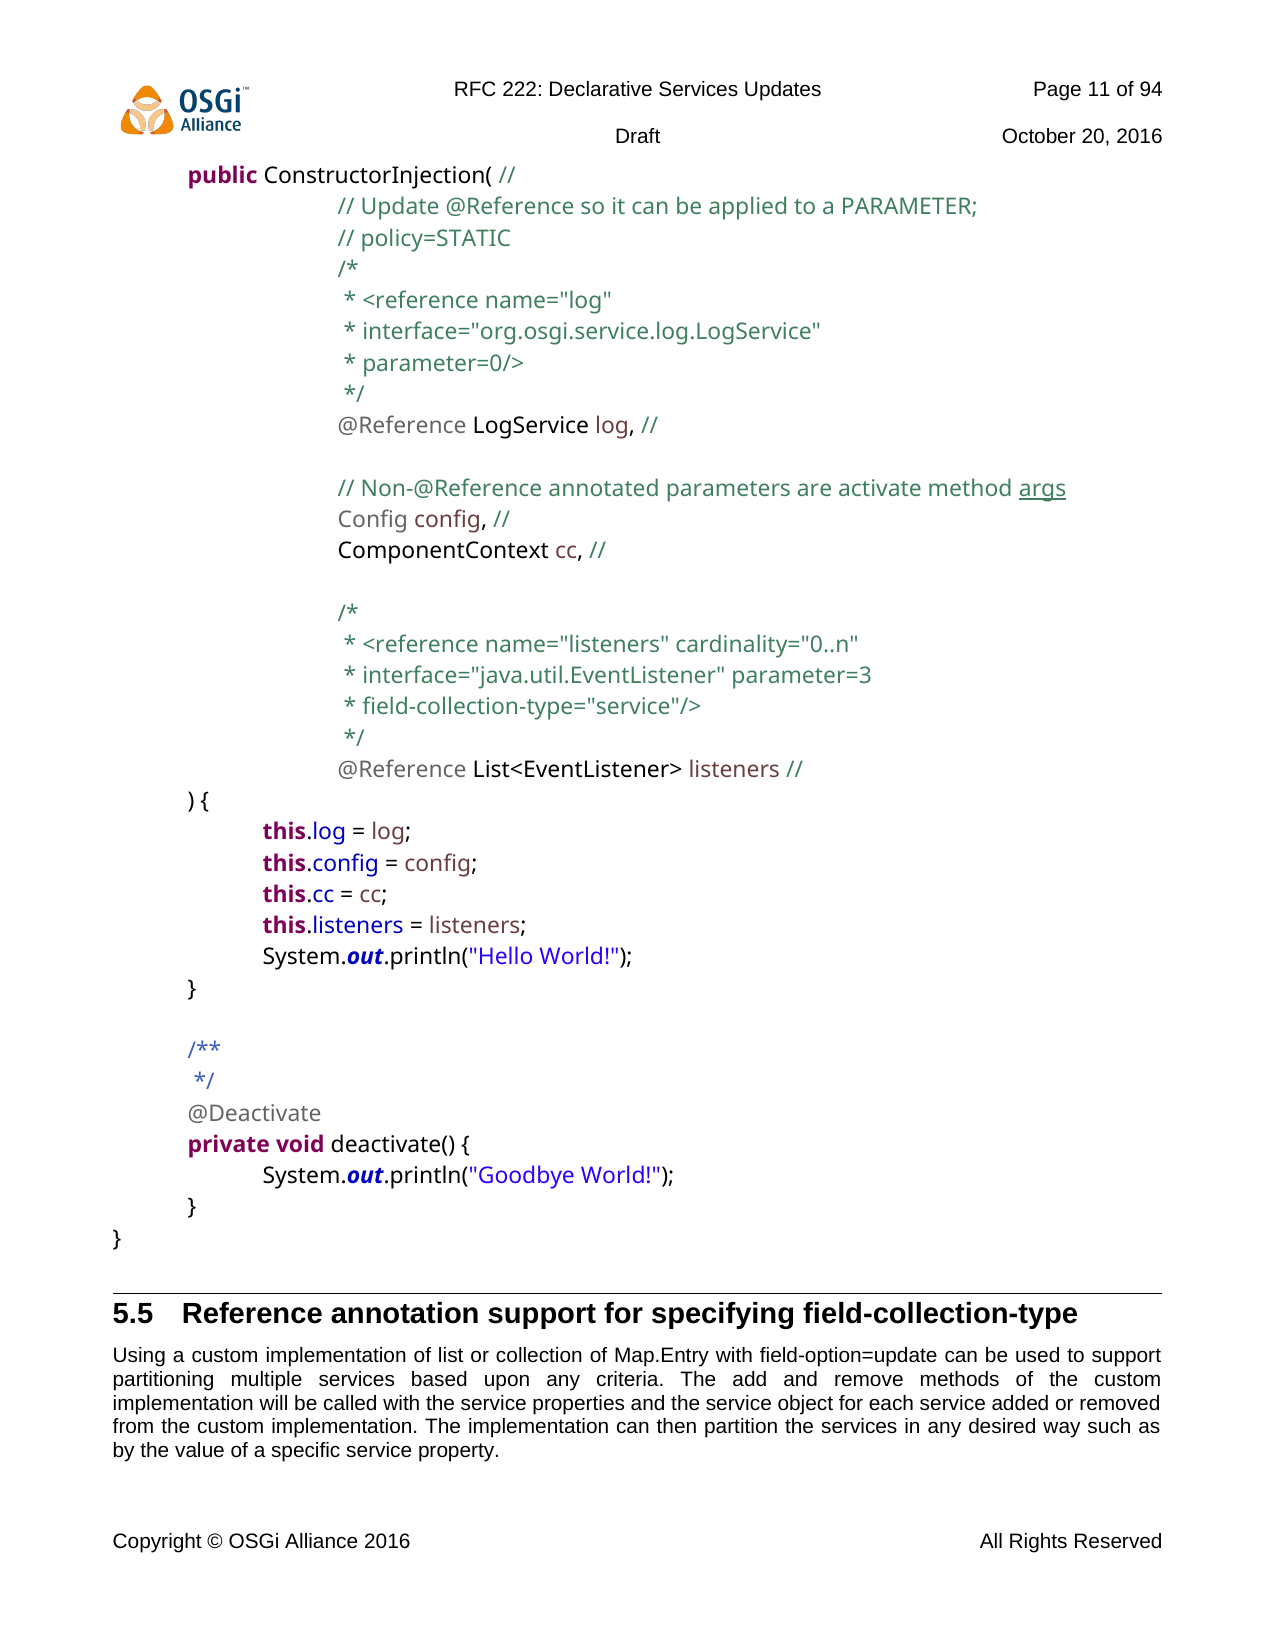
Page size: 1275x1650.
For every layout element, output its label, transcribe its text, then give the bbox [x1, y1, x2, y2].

text this.cc = cc; [112, 878, 1162, 909]
text */ [112, 721, 1162, 753]
text * interface="java.util.EventListener" parameter=3 [112, 659, 1162, 690]
text @Reference List<EventListener> listeners // [112, 753, 1162, 784]
text ) { [112, 784, 1162, 815]
text private void deactivate() { [112, 1128, 1162, 1159]
text /* [112, 596, 1162, 628]
text */ [112, 378, 1162, 409]
text this.config = config; [112, 846, 1162, 878]
text /** [112, 1034, 1162, 1065]
text @Reference LogService log, // [112, 409, 1162, 440]
text } [112, 1190, 1162, 1221]
text @Deactivate [112, 1096, 1162, 1128]
text * interface="org.osgi.service.log.LogService" [112, 315, 1162, 346]
text this.log = log; [112, 815, 1162, 846]
text // policy=STATIC [112, 221, 1162, 253]
text /* [112, 253, 1162, 284]
text * field-collection-type="service"/> [112, 690, 1162, 721]
text */ [112, 1065, 1162, 1096]
text Using a custom implementation of list or collection of Map.Entry with field-option=update can be used to support partitioning multiple services based upon any criteria. The add and remove methods of the custom implementation will be called with the service properties and the service object for each service added or removed from the custom implementation. The implementation can then partition the services in any desired way such as by the value of a specific service property. [112, 1342, 1162, 1462]
text System.out.println("Hello World!"); [112, 940, 1162, 971]
text } [112, 1221, 1162, 1253]
text * parameter=0/> [112, 346, 1162, 378]
subtitle Reference annotation support for specifying field-collection-type [112, 1294, 1162, 1330]
text this.listeners = listeners; [112, 909, 1162, 940]
text ComponentContext cc, // [112, 534, 1162, 565]
text public ConstructorInjection( // [112, 159, 1162, 190]
picture [113, 78, 257, 142]
text * <reference name="log" [112, 284, 1162, 315]
text Config config, // [112, 503, 1162, 534]
text // Non-@Reference annotated parameters are activate method args [112, 471, 1162, 503]
text * <reference name="listeners" cardinality="0..n" [112, 628, 1162, 659]
text System.out.println("Goodbye World!"); [112, 1159, 1162, 1190]
text } [112, 971, 1162, 1003]
text // Update @Reference so it can be applied to a PARAMETER; [112, 190, 1162, 221]
